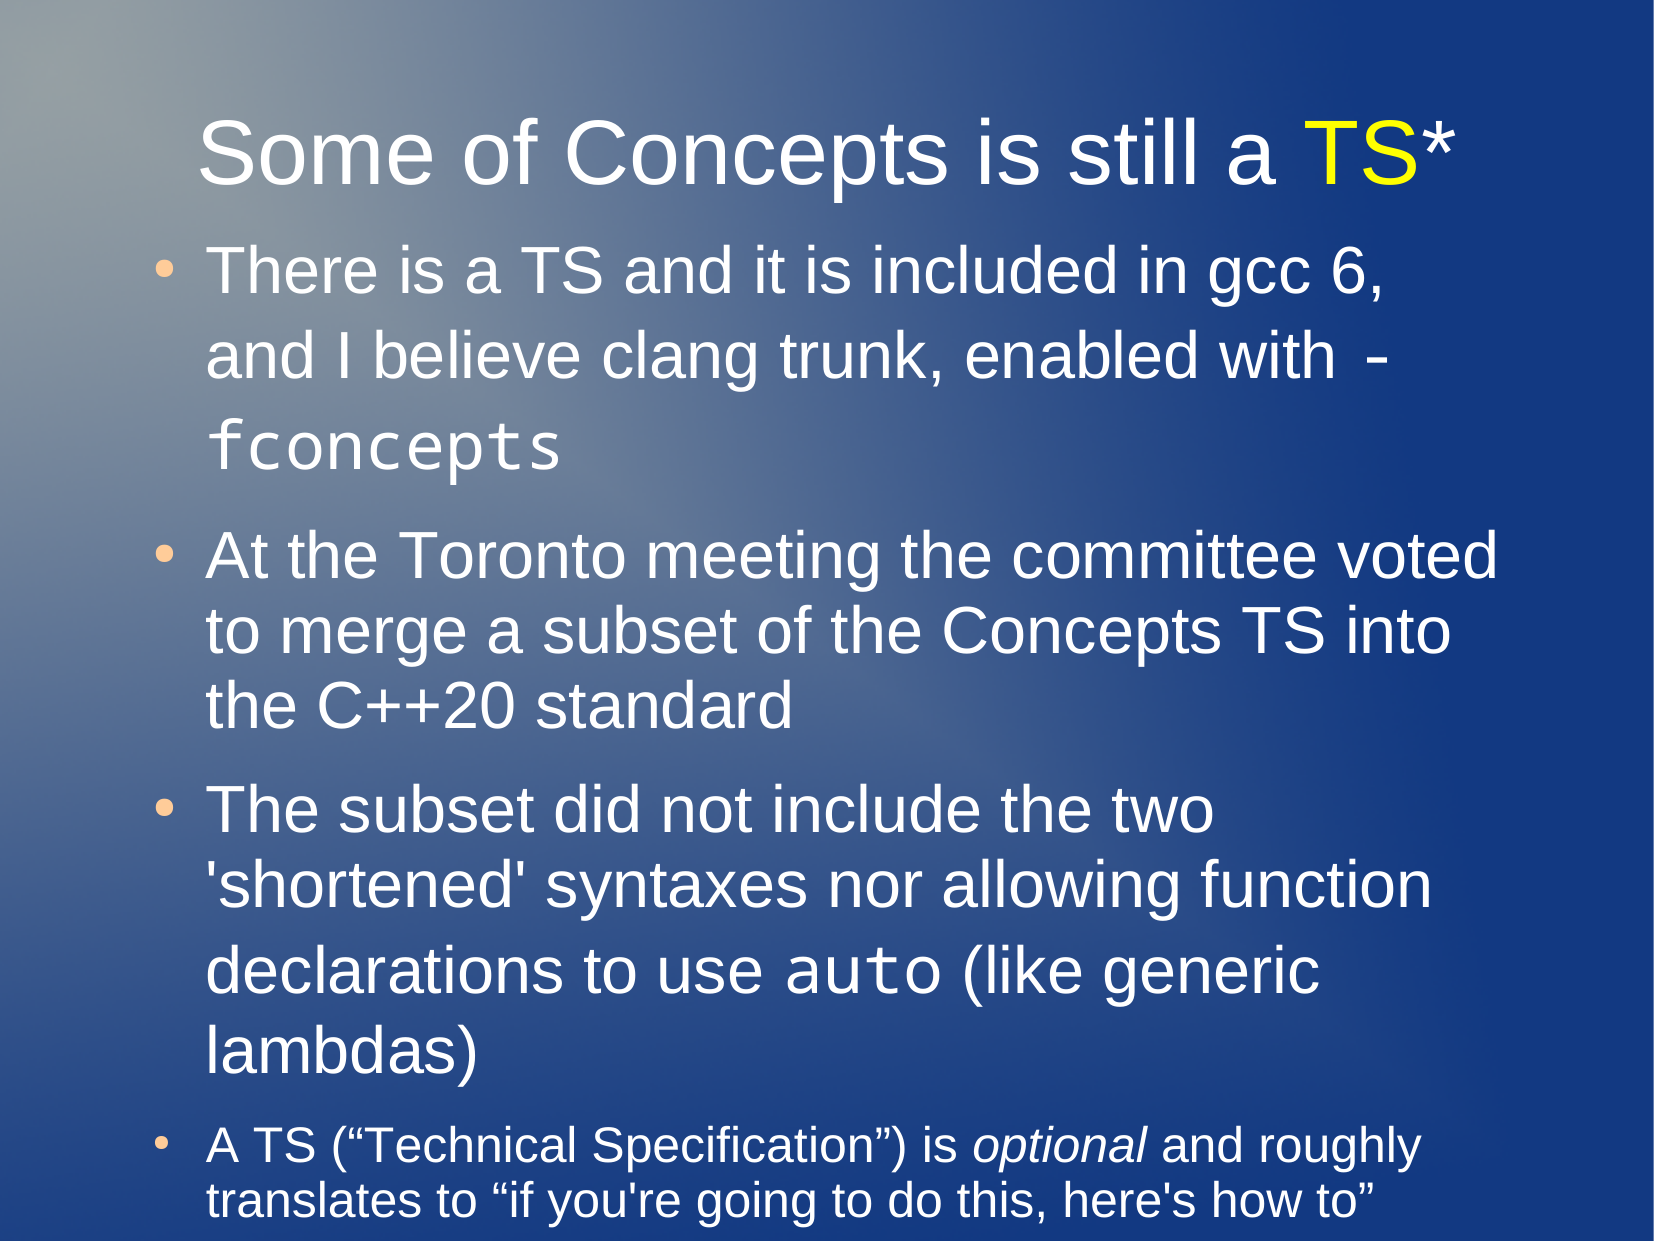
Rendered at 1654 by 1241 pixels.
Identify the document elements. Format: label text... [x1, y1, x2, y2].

title Some of Concepts is still a TS* [82, 49, 1571, 257]
picture [0, 0, 1654, 1241]
list There is a TS and it is included in gcc 6, and I believe clang trunk, enabled with -fconcepts At the Toronto meeting the committee voted to merge a subset of the Concepts TS into the C++20 standard The subset did not include the two 'shortened' syntaxes nor allowing function declarations to use auto (like generic lambdas) A TS (“Technical Specification”) is optional and roughly translates to “if you're going to do this, here's how to” [134, 232, 1516, 1215]
